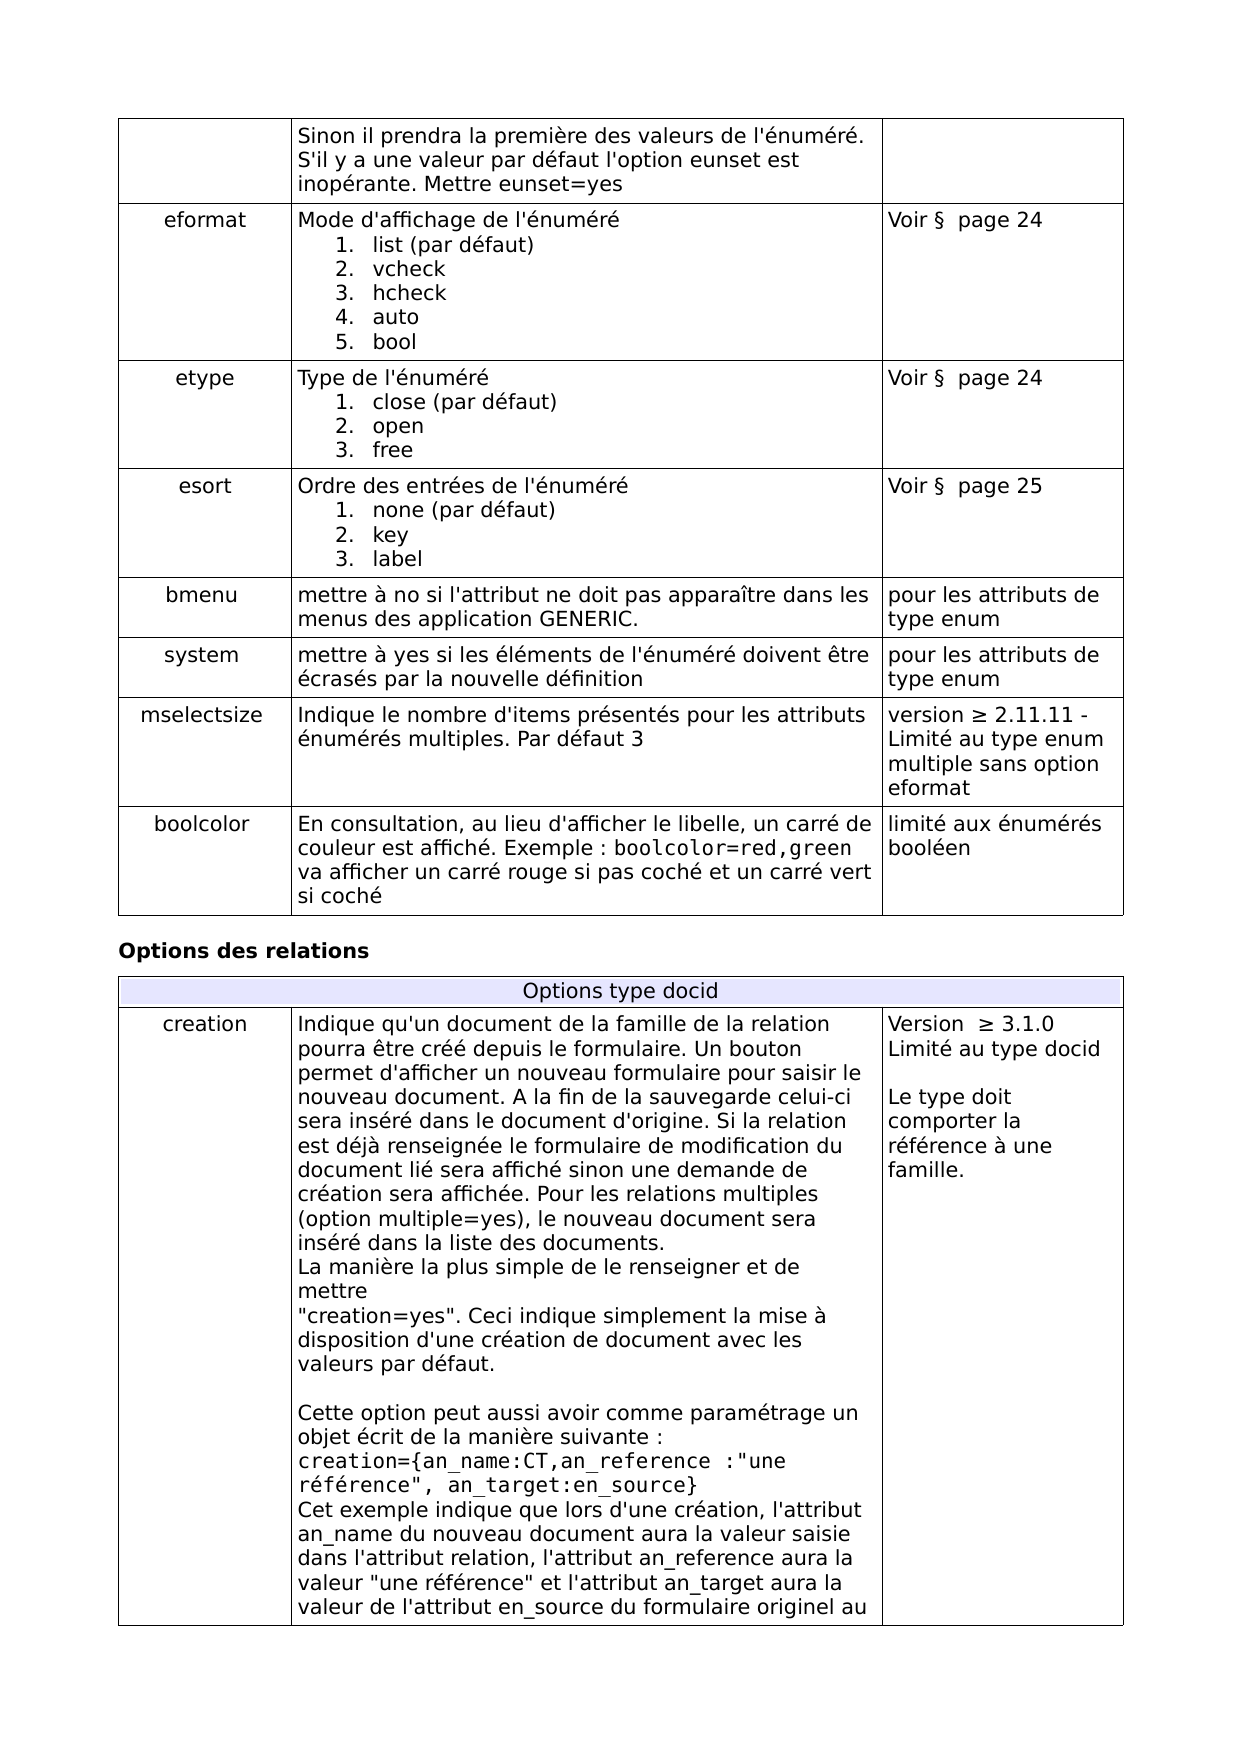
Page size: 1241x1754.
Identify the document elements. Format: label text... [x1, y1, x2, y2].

table_cell Voir § page 25 [883, 469, 1123, 577]
subtitle Options des relations [118, 939, 1122, 964]
table_cell Mode d'affichage de l'énuméré list (par défaut) vcheck hcheck auto bool [292, 204, 882, 360]
table_cell mettre à yes si les éléments de l'énuméré doivent être écrasés par la nouvelle définition [292, 638, 882, 697]
table_cell eformat [119, 204, 291, 360]
table_cell [119, 119, 291, 202]
table_cell Version ≥ 3.1.0 Limité au type docid Le type doit comporter la référence à une famille. [883, 1008, 1123, 1625]
table_cell etype [119, 361, 291, 468]
table_cell [883, 119, 1123, 202]
table_cell esort [119, 469, 291, 577]
table_cell limité aux énumérés booléen [883, 807, 1123, 914]
table_cell version ≥ 2.11.11 - Limité au type enum multiple sans option eformat [883, 698, 1123, 806]
table_cell pour les attributs de type enum [883, 578, 1123, 637]
table_cell Indique le nombre d'items présentés pour les attributs énumérés multiples. Par défaut 3 [292, 698, 882, 806]
table_cell bmenu [119, 578, 291, 637]
table_cell Indique qu'un document de la famille de la relation pourra être créé depuis le formulaire. Un bouton permet d'afficher un nouveau formulaire pour saisir le nouveau document. A la fin de la sauvegarde celui-ci sera inséré dans le document d'origine. Si la relation est déjà renseignée le formulaire de modification du document lié sera affiché sinon une demande de création sera affichée. Pour les relations multiples (option multiple=yes), le nouveau document sera inséré dans la liste des documents. La manière la plus simple de le renseigner et de mettre "creation=yes". Ceci indique simplement la mise à disposition d'une création de document avec les valeurs par défaut. Cette option peut aussi avoir comme paramétrage un objet écrit de la manière suivante : creation={an_name:CT,an_reference :"une référence", an_target:en_source} Cet exemple indique que lors d'une création, l'attribut an_name du nouveau document aura la valeur saisie dans l'attribut relation, l'attribut an_reference aura la valeur "une référence" et l'attribut an_target aura la valeur de l'attribut en_source du formulaire originel au [292, 1008, 882, 1625]
table_cell mselectsize [119, 698, 291, 806]
table_cell Ordre des entrées de l'énuméré none (par défaut) key label [292, 469, 882, 577]
table_cell En consultation, au lieu d'afficher le libelle, un carré de couleur est affiché. Exemple : boolcolor=red,green va afficher un carré rouge si pas coché et un carré vert si coché [292, 807, 882, 914]
table_cell pour les attributs de type enum [883, 638, 1123, 697]
table_cell Type de l'énuméré close (par défaut) open free [292, 361, 882, 468]
table_header Options type docid [119, 977, 1123, 1007]
table_cell Sinon il prendra la première des valeurs de l'énuméré. S'il y a une valeur par défaut l'option eunset est inopérante. Mettre eunset=yes [292, 119, 882, 202]
table_cell mettre à no si l'attribut ne doit pas apparaître dans les menus des application GENERIC. [292, 578, 882, 637]
table_cell boolcolor [119, 807, 291, 914]
table_cell Voir § page 24 [883, 204, 1123, 360]
table_cell Voir § page 24 [883, 361, 1123, 468]
table_cell creation [119, 1008, 291, 1625]
table_cell system [119, 638, 291, 697]
